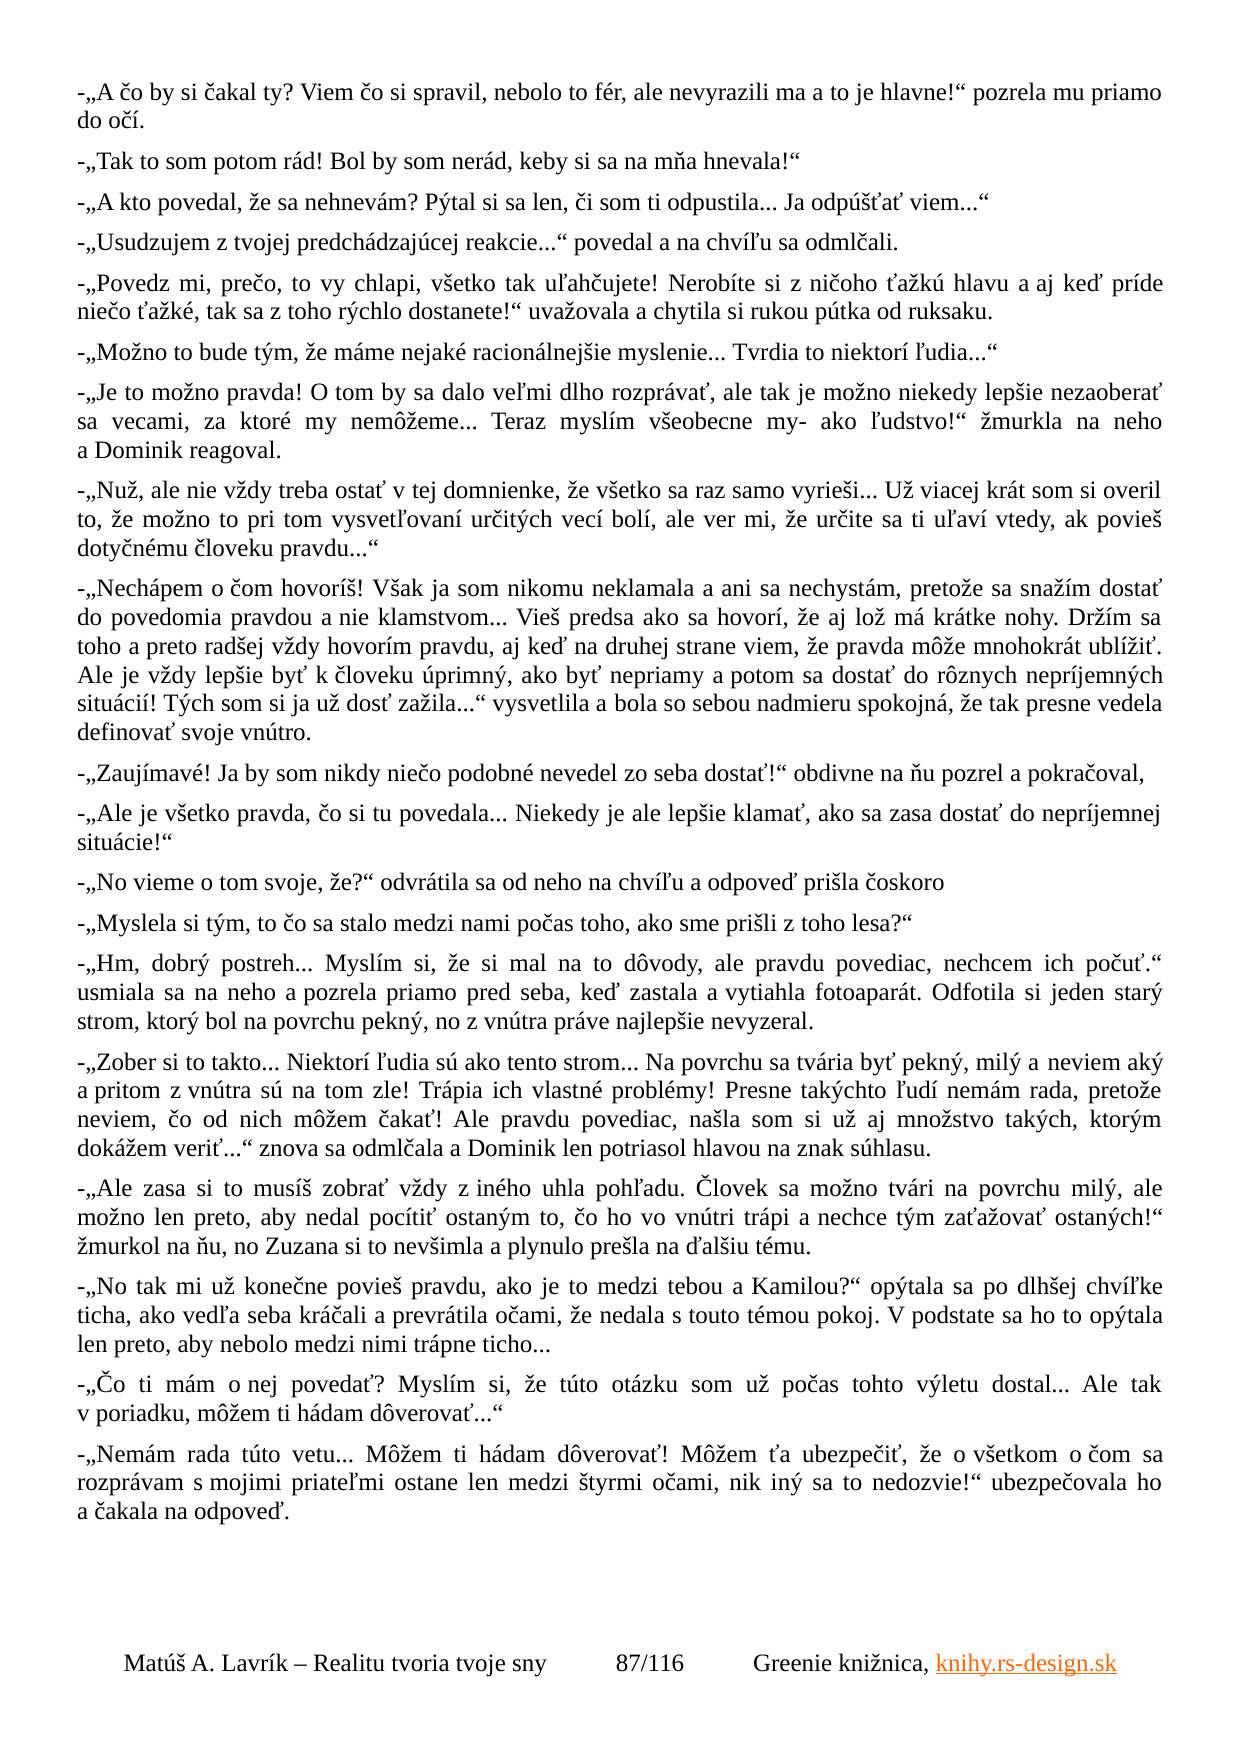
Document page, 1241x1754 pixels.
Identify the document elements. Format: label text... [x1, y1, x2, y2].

text -„Nemám rada túto vetu... Môžem ti hádam dôverovať! Môžem ťa ubezpečiť, že o všetkom o čom sa rozprávam s mojimi priateľmi ostane len medzi štyrmi očami, nik iný sa to nedozvie!“ ubezpečovala ho a čakala na odpoveď. [77, 1439, 1163, 1525]
text -„Usudzujem z tvojej predchádzajúcej reakcie...“ povedal a na chvíľu sa odmlčali. [77, 227, 1163, 256]
text -„Ale zasa si to musíš zobrať vždy z iného uhla pohľadu. Človek sa možno tvári na povrchu milý, ale možno len preto, aby nedal pocítiť ostaným to, čo ho vo vnútri trápi a nechce tým zaťažovať ostaných!“ žmurkol na ňu, no Zuzana si to nevšimla a plynulo prešla na ďalšiu tému. [77, 1173, 1163, 1259]
text -„Zaujímavé! Ja by som nikdy niečo podobné nevedel zo seba dostať!“ obdivne na ňu pozrel a pokračoval, [77, 758, 1163, 786]
text -„Nuž, ale nie vždy treba ostať v tej domnienke, že všetko sa raz samo vyrieši... Už viacej krát som si overil to, že možno to pri tom vysvetľovaní určitých vecí bolí, ale ver mi, že určite sa ti uľaví vtedy, ak povieš dotyčnému človeku pravdu...“ [77, 475, 1163, 562]
text -„Čo ti mám o nej povedať? Myslím si, že túto otázku som už počas tohto výletu dostal... Ale tak v poriadku, môžem ti hádam dôverovať...“ [77, 1369, 1163, 1427]
text -„A čo by si čakal ty? Viem čo si spravil, nebolo to fér, ale nevyrazili ma a to je hlavne!“ pozrela mu priamo do očí. [77, 77, 1163, 134]
text -„Tak to som potom rád! Bol by som nerád, keby si sa na mňa hnevala!“ [77, 146, 1163, 175]
text -„Ale je všetko pravda, čo si tu povedala... Niekedy je ale lepšie klamať, ako sa zasa dostať do nepríjemnej situácie!“ [77, 798, 1163, 856]
text -„Je to možno pravda! O tom by sa dalo veľmi dlho rozprávať, ale tak je možno niekedy lepšie nezaoberať sa vecami, za ktoré my nemôžeme... Teraz myslím všeobecne my- ako ľudstvo!“ žmurkla na neho a Dominik reagoval. [77, 377, 1163, 464]
text -„Možno to bude tým, že máme nejaké racionálnejšie myslenie... Tvrdia to niektorí ľudia...“ [77, 337, 1163, 366]
text -„Nechápem o čom hovoríš! Však ja som nikomu neklamala a ani sa nechystám, pretože sa snažím dostať do povedomia pravdou a nie klamstvom... Vieš predsa ako sa hovorí, že aj lož má krátke nohy. Držím sa toho a preto radšej vždy hovorím pravdu, aj keď na druhej strane viem, že pravda môže mnohokrát ublížiť. Ale je vždy lepšie byť k človeku úprimný, ako byť nepriamy a potom sa dostať do rôznych nepríjemných situácií! Tých som si ja už dosť zažila...“ vysvetlila a bola so sebou nadmieru spokojná, že tak presne vedela definovať svoje vnútro. [77, 573, 1163, 746]
text -„No vieme o tom svoje, že?“ odvrátila sa od neho na chvíľu a odpoveď prišla čoskoro [77, 867, 1163, 896]
text -„No tak mi už konečne povieš pravdu, ako je to medzi tebou a Kamilou?“ opýtala sa po dlhšej chvíľke ticha, ako vedľa seba kráčali a prevrátila očami, že nedala s touto témou pokoj. V podstate sa ho to opýtala len preto, aby nebolo medzi nimi trápne ticho... [77, 1271, 1163, 1358]
text -„Povedz mi, prečo, to vy chlapi, všetko tak uľahčujete! Nerobíte si z ničoho ťažkú hlavu a aj keď príde niečo ťažké, tak sa z toho rýchlo dostanete!“ uvažovala a chytila si rukou pútka od ruksaku. [77, 268, 1163, 325]
text -„Zober si to takto... Niektorí ľudia sú ako tento strom... Na povrchu sa tvária byť pekný, milý a neviem aký a pritom z vnútra sú na tom zle! Trápia ich vlastné problémy! Presne takýchto ľudí nemám rada, pretože neviem, čo od nich môžem čakať! Ale pravdu povediac, našla som si už aj množstvo takých, ktorým dokážem veriť...“ znova sa odmlčala a Dominik len potriasol hlavou na znak súhlasu. [77, 1047, 1163, 1162]
text -„Myslela si tým, to čo sa stalo medzi nami počas toho, ako sme prišli z toho lesa?“ [77, 908, 1163, 937]
text -„A kto povedal, že sa nehnevám? Pýtal si sa len, či som ti odpustila... Ja odpúšťať viem...“ [77, 187, 1163, 215]
text -„Hm, dobrý postreh... Myslím si, že si mal na to dôvody, ale pravdu povediac, nechcem ich počuť.“ usmiala sa na neho a pozrela priamo pred seba, keď zastala a vytiahla fotoaparát. Odfotila si jeden starý strom, ktorý bol na povrchu pekný, no z vnútra práve najlepšie nevyzeral. [77, 948, 1163, 1035]
